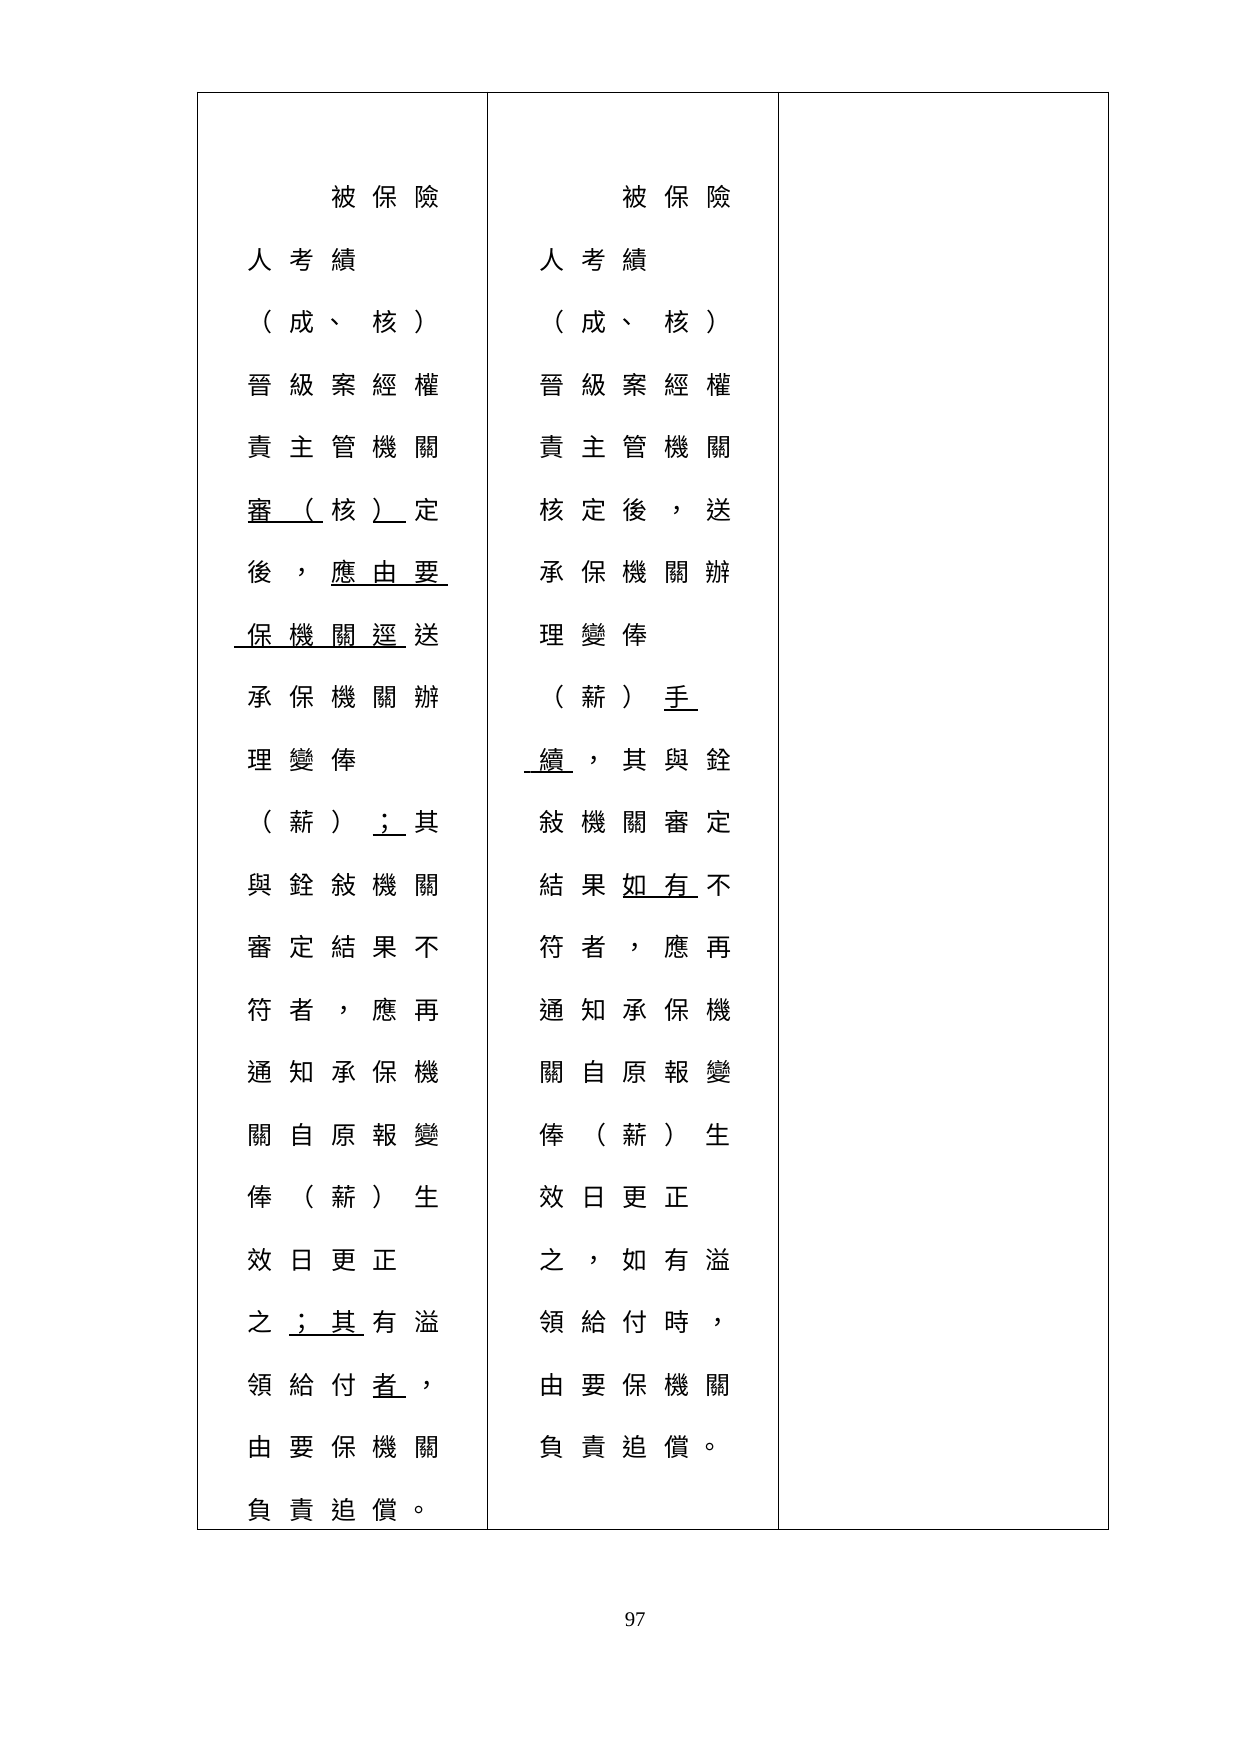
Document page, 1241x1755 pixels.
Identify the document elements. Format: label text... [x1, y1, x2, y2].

table_cell [779, 93, 1108, 1529]
table_cell 被保險人考績（成、核）晉級案經權責主管機關審（核）定後，應由要保機關逕送承保機關辦理變俸（薪）；其與銓敍機關審定結果不符者，應再通知承保機關自原報變俸（薪）生效日更正之；其有溢領給付者，由要保機關負責追償。 [198, 93, 487, 1529]
table_cell 被保險人考績（成、核）晉級案經權責主管機關核定後，送承保機關辦理變俸（薪）手續，其與銓敍機關審定結果如有不符者，應再通知承保機關自原報變俸（薪）生效日更正之，如有溢領給付時，由要保機關負責追償。 [488, 93, 778, 1529]
